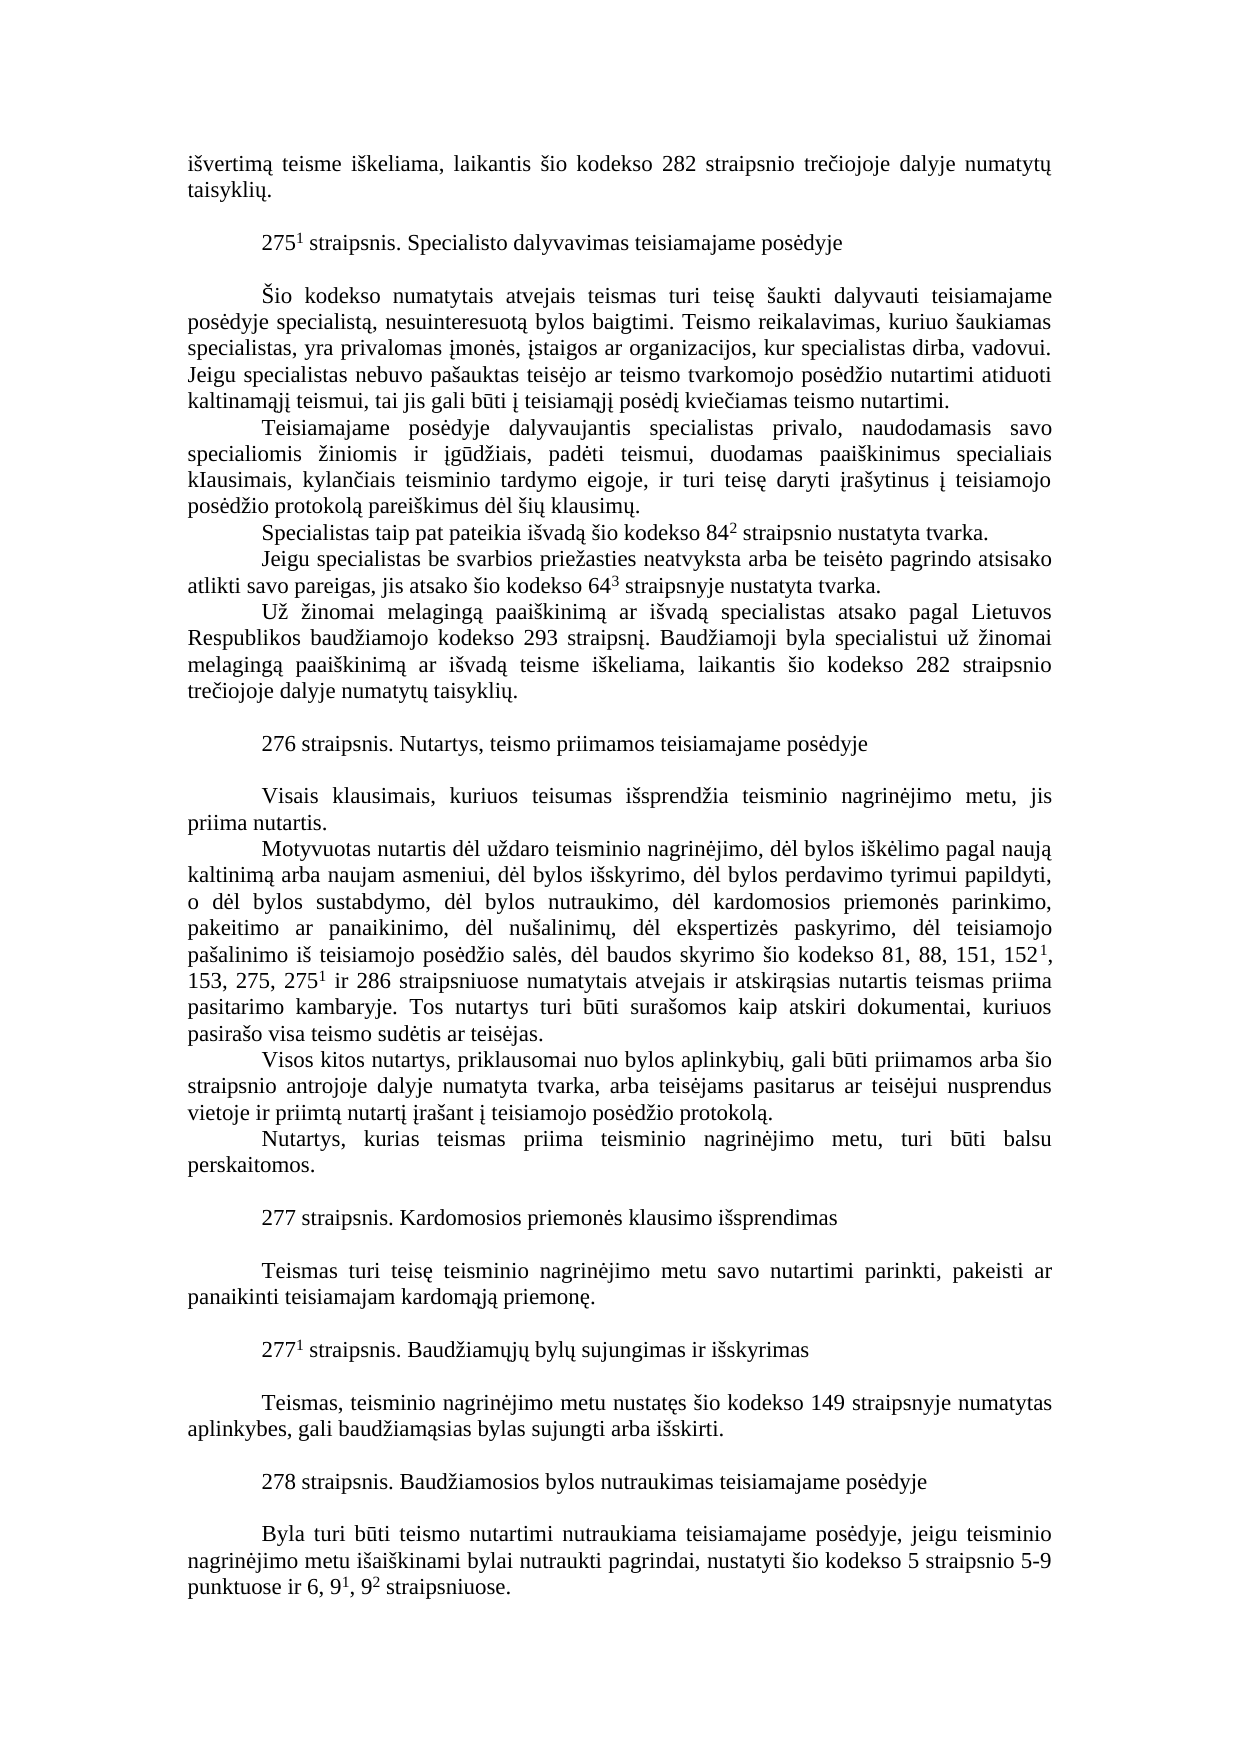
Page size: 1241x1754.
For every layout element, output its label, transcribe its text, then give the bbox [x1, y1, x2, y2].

text 2751 straipsnis. Specialisto dalyvavimas teisiamajame posėdyje [187, 229, 1053, 255]
text Visais klausimais, kuriuos teisumas išsprendžia teisminio nagrinėjimo metu, jis priima nutartis. [187, 782, 1053, 835]
text Nutartys, kurias teismas priima teisminio nagrinėjimo metu, turi būti balsu perskaitomos. [187, 1125, 1053, 1178]
text Šio kodekso numatytais atvejais teismas turi teisę šaukti dalyvauti teisiamajame posėdyje specialistą, nesuinteresuotą bylos baigtimi. Teismo reikalavimas, kuriuo šaukiamas specialistas, yra privalomas įmonės, įstaigos ar organizacijos, kur specialistas dirba, vadovui. Jeigu specialistas nebuvo pašauktas teisėjo ar teismo tvarkomojo posėdžio nutartimi atiduoti kaltinamąjį teismui, tai jis gali būti į teisiamąjį posėdį kviečiamas teismo nutartimi. [187, 282, 1053, 413]
text Teismas turi teisę teisminio nagrinėjimo metu savo nutartimi parinkti, pakeisti ar panaikinti teisiamajam kardomąją priemonę. [187, 1257, 1053, 1309]
text Visos kitos nutartys, priklausomai nuo bylos aplinkybių, gali būti priimamos arba šio straipsnio antrojoje dalyje numatyta tvarka, arba teisėjams pasitarus ar teisėjui nusprendus vietoje ir priimtą nutartį įrašant į teisiamojo posėdžio protokolą. [187, 1046, 1053, 1125]
text Už žinomai melagingą paaiškinimą ar išvadą specialistas atsako pagal Lietuvos Respublikos baudžiamojo kodekso 293 straipsnį. Baudžiamoji byla specialistui už žinomai melagingą paaiškinimą ar išvadą teisme iškeliama, laikantis šio kodekso 282 straipsnio trečiojoje dalyje numatytų taisyklių. [187, 598, 1053, 703]
text 277 straipsnis. Kardomosios priemonės klausimo išsprendimas [187, 1204, 1053, 1231]
text Motyvuotas nutartis dėl uždaro teisminio nagrinėjimo, dėl bylos iškėlimo pagal naują kaltinimą arba naujam asmeniui, dėl bylos išskyrimo, dėl bylos perdavimo tyrimui papildyti, o dėl bylos sustabdymo, dėl bylos nutraukimo, dėl kardomosios priemonės parinkimo, pakeitimo ar panaikinimo, dėl nušalinimų, dėl ekspertizės paskyrimo, dėl teisiamojo pašalinimo iš teisiamojo posėdžio salės, dėl baudos skyrimo šio kodekso 81, 88, 151, 1521, 153, 275, 2751 ir 286 straipsniuose numatytais atvejais ir atskirąsias nutartis teismas priima pasitarimo kambaryje. Tos nutartys turi būti surašomos kaip atskiri dokumentai, kuriuos pasirašo visa teismo sudėtis ar teisėjas. [187, 835, 1053, 1046]
text Jeigu specialistas be svarbios priežasties neatvyksta arba be teisėto pagrindo atsisako atlikti savo pareigas, jis atsako šio kodekso 643 straipsnyje nustatyta tvarka. [187, 545, 1053, 598]
text Teisiamajame posėdyje dalyvaujantis specialistas privalo, naudodamasis savo specialiomis žiniomis ir įgūdžiais, padėti teismui, duodamas paaiškinimus specialiais kIausimais, kylančiais teisminio tardymo eigoje, ir turi teisę daryti įrašytinus į teisiamojo posėdžio protokolą pareiškimus dėl šių klausimų. [187, 413, 1053, 519]
text Byla turi būti teismo nutartimi nutraukiama teisiamajame posėdyje, jeigu teisminio nagrinėjimo metu išaiškinami bylai nutraukti pagrindai, nustatyti šio kodekso 5 straipsnio 5-9 punktuose ir 6, 91, 92 straipsniuose. [187, 1520, 1053, 1599]
text 2771 straipsnis. Baudžiamųjų bylų sujungimas ir išskyrimas [187, 1336, 1053, 1362]
text 276 straipsnis. Nutartys, teismo priimamos teisiamajame posėdyje [187, 730, 1053, 756]
text išvertimą teisme iškeliama, laikantis šio kodekso 282 straipsnio trečiojoje dalyje numatytų taisyklių. [187, 150, 1053, 203]
text 278 straipsnis. Baudžiamosios bylos nutraukimas teisiamajame posėdyje [187, 1468, 1053, 1494]
text Specialistas taip pat pateikia išvadą šio kodekso 842 straipsnio nustatyta tvarka. [187, 519, 1053, 545]
text Teismas, teisminio nagrinėjimo metu nustatęs šio kodekso 149 straipsnyje numatytas aplinkybes, gali baudžiamąsias bylas sujungti arba išskirti. [187, 1389, 1053, 1441]
